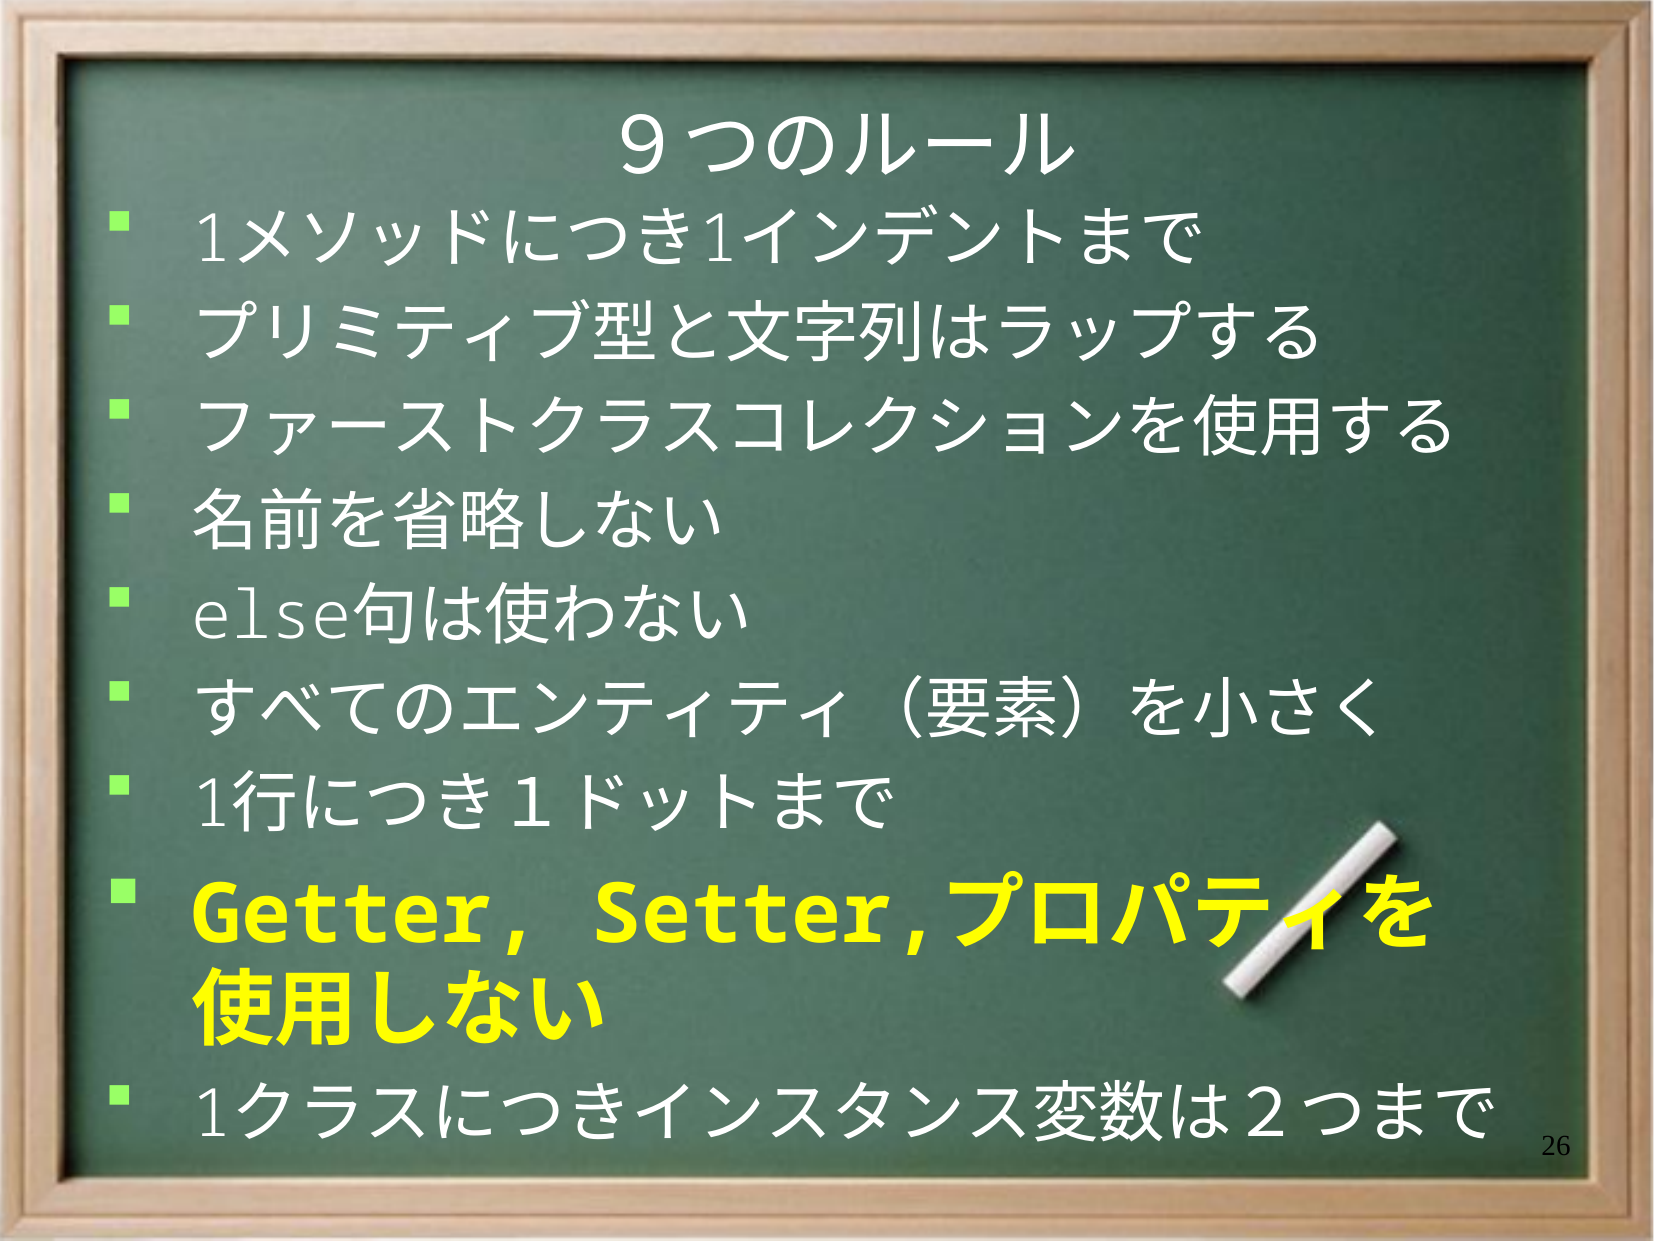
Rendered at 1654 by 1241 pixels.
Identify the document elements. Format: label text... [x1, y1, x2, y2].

title ９つのルール [82, 71, 1599, 207]
list 1メソッドにつき1インデントまで プリミティブ型と文字列はラップする ファーストクラスコレクションを使用する 名前を省略しない else句は使わない すべてのエンティティ（要素）を小さく 1行につき１ドットまで Getter, Setter,プロパティを 使用しない 1クラスにつきインスタンス変数は２つまで [89, 207, 1570, 1209]
picture [0, 0, 1654, 1241]
